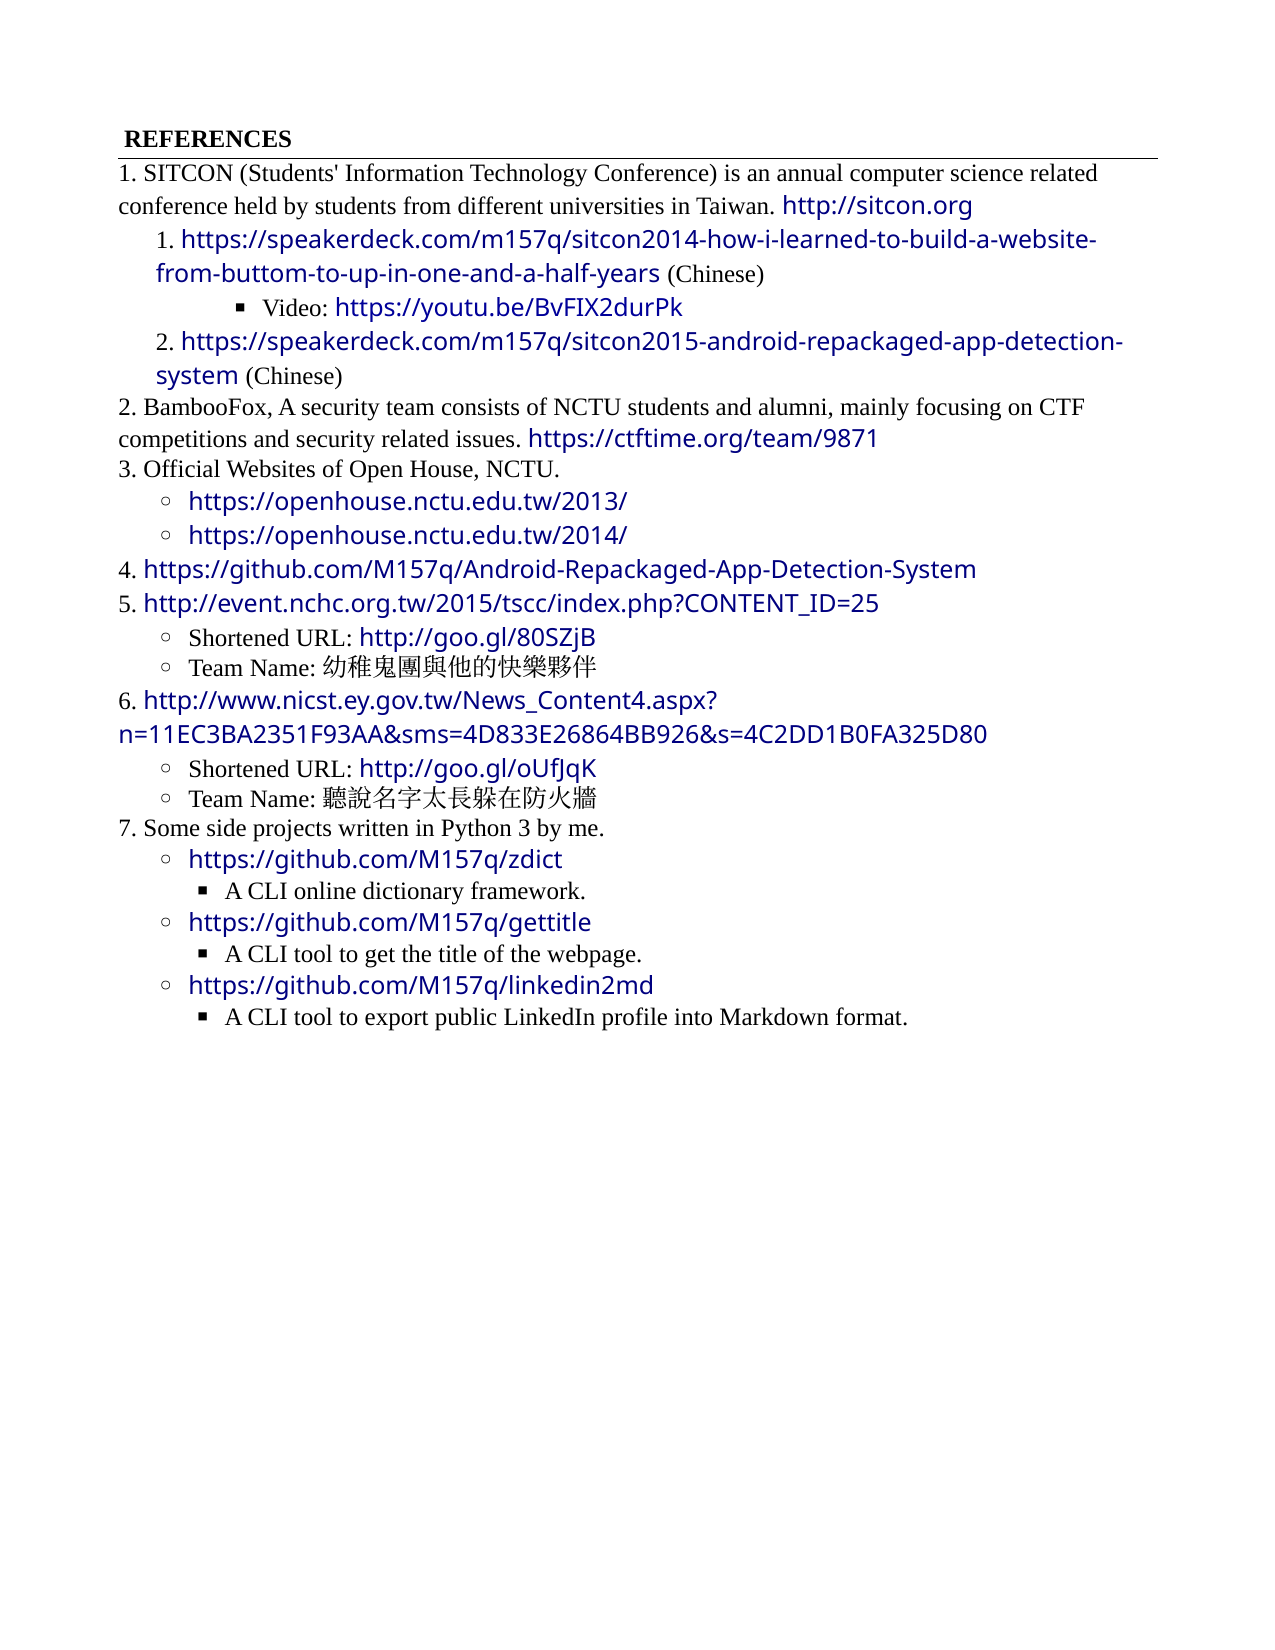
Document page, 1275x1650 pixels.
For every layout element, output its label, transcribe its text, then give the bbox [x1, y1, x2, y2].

list https://openhouse.nctu.edu.tw/2014/ [156, 517, 1157, 551]
list http://event.nchc.org.tw/2015/tscc/index.php?CONTENT_ID=25 [118, 585, 1157, 619]
list Official Websites of Open House, NCTU. [118, 454, 1157, 483]
list https://openhouse.nctu.edu.tw/2013/ [156, 483, 1157, 517]
list Team Name: 聽說名字太長躲在防火牆 [156, 784, 1157, 813]
list Team Name: 幼稚鬼團與他的快樂夥伴 [156, 653, 1157, 682]
table_header REFERENCES [118, 118, 1158, 158]
list Shortened URL: http://goo.gl/oUfJqK [156, 750, 1157, 784]
list BambooFox, A security team consists of NCTU students and alumni, mainly focusing on CTF competitions and security related issues. https://ctftime.org/team/9871 [118, 392, 1157, 454]
list A CLI online dictionary framework. [193, 876, 1157, 905]
list http://www.nicst.ey.gov.tw/News_Content4.aspx?n=11EC3BA2351F93AA&sms=4D833E26864BB926&s=4C2DD1B0FA325D80 [118, 682, 1157, 750]
list https://github.com/M157q/gettitle [156, 905, 1157, 939]
list A CLI tool to export public LinkedIn profile into Markdown format. [193, 1002, 1157, 1031]
list SITCON (Students' Information Technology Conference) is an annual computer science related conference held by students from different universities in Taiwan. http://sitcon.org [118, 159, 1157, 221]
list Video: https://youtu.be/BvFIX2durPk [231, 289, 1157, 323]
list https://speakerdeck.com/m157q/sitcon2015-android-repackaged-app-detection-system (Chinese) [156, 323, 1157, 392]
list https://github.com/M157q/zdict [156, 842, 1157, 876]
list https://github.com/M157q/Android-Repackaged-App-Detection-System [118, 551, 1157, 585]
list Some side projects written in Python 3 by me. [118, 813, 1157, 842]
list A CLI tool to get the title of the webpage. [193, 939, 1157, 968]
list Shortened URL: http://goo.gl/80SZjB [156, 619, 1157, 653]
list https://speakerdeck.com/m157q/sitcon2014-how-i-learned-to-build-a-website-from-buttom-to-up-in-one-and-a-half-years (Chinese) [156, 221, 1157, 289]
list https://github.com/M157q/linkedin2md [156, 968, 1157, 1002]
